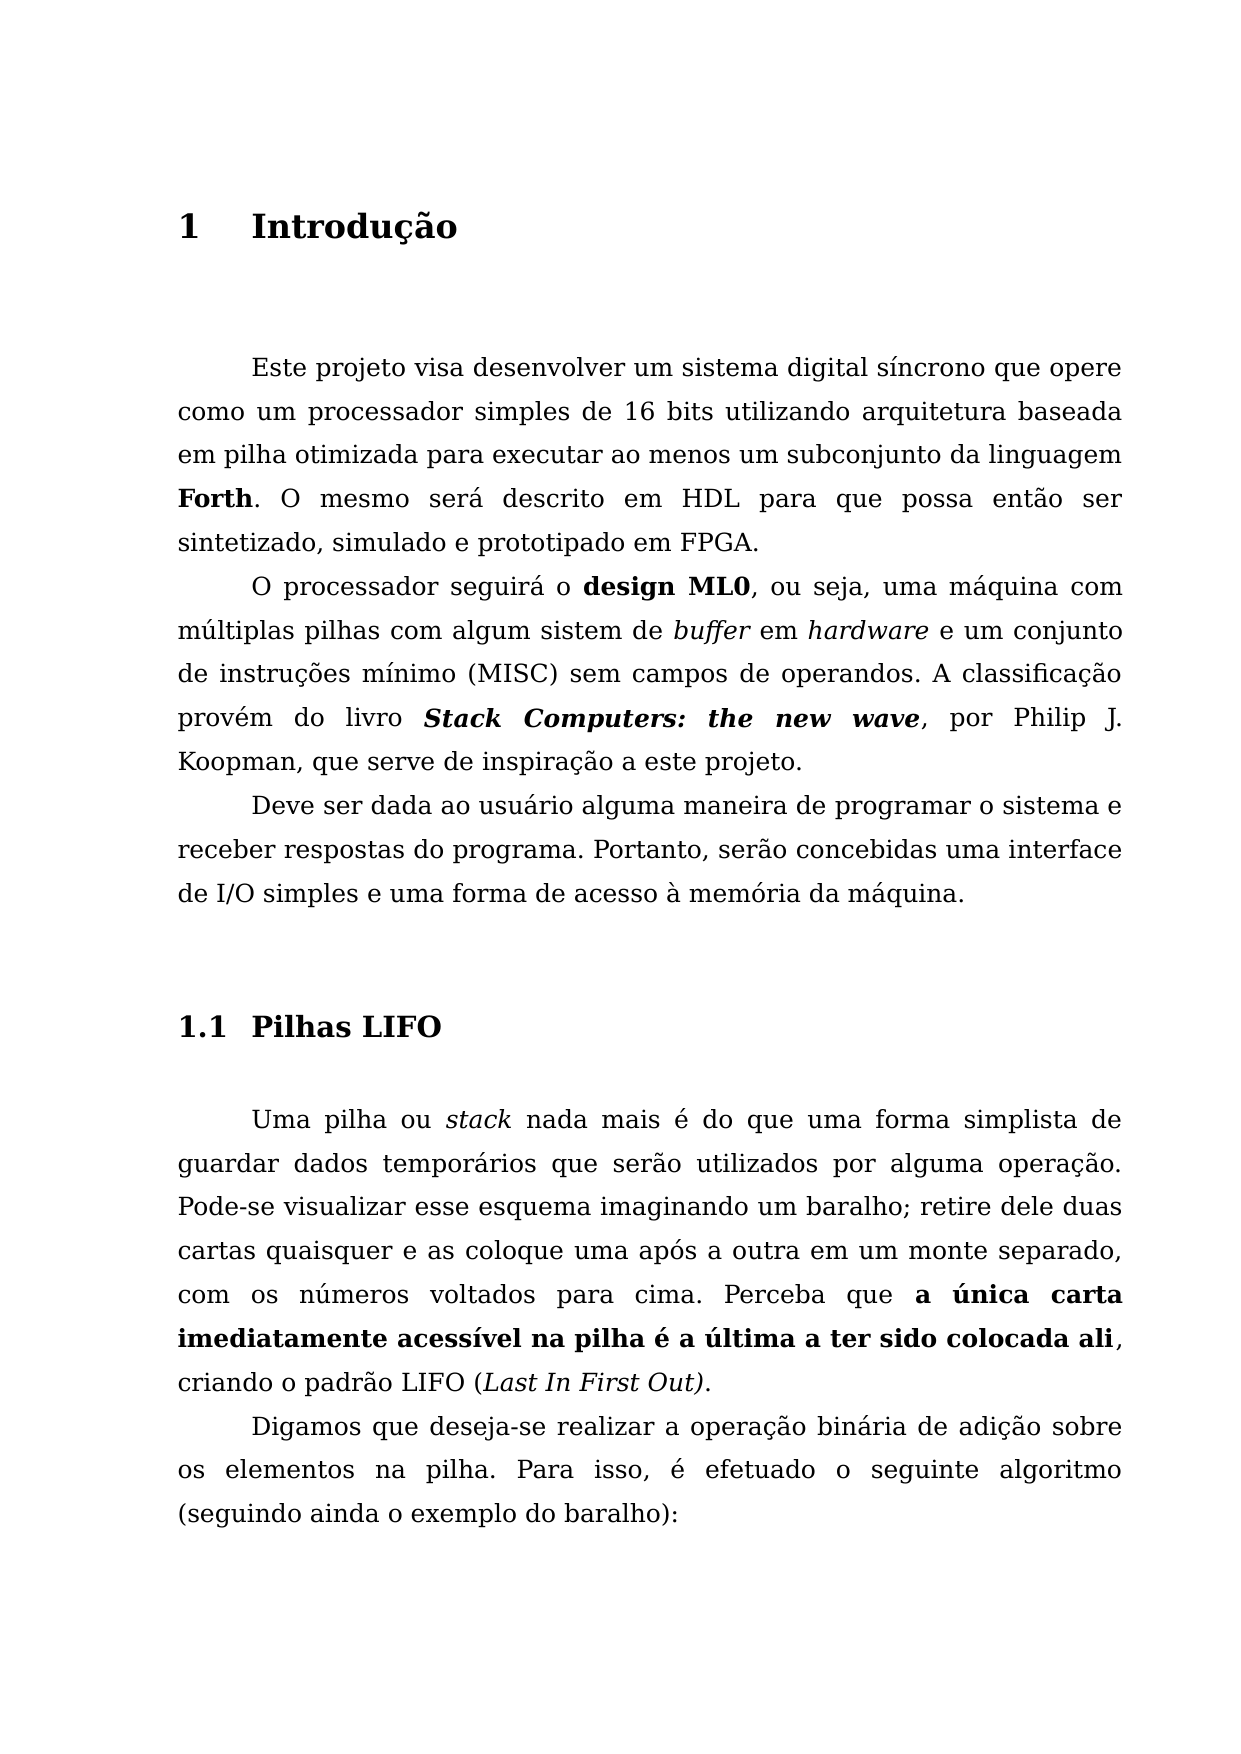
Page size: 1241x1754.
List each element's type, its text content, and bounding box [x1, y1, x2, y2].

text Digamos que deseja-se realizar a operação binária de adição sobre os elementos na pilha. Para isso, é efetuado o seguinte algoritmo (seguindo ainda o exemplo do baralho): [177, 1412, 1123, 1529]
text O processador seguirá o design ML0, ou seja, uma máquina com múltiplas pilhas com algum sistem de buffer em hardware e um conjunto de instruções mínimo (MISC) sem campos de operandos. A classificação provém do livro Stack Computers: the new wave, por Philip J. Koopman, que serve de inspiração a este projeto. [177, 572, 1123, 777]
text Uma pilha ou stack nada mais é do que uma forma simplista de guardar dados temporários que serão utilizados por alguma operação. Pode-se visualizar esse esquema imaginando um baralho; retire dele duas cartas quaisquer e as coloque uma após a outra em um monte separado, com os números voltados para cima. Perceba que a única carta imediatamente acessível na pilha é a última a ter sido colocada ali, criando o padrão LIFO (Last In First Out). [177, 1105, 1123, 1397]
text 1 Introdução [177, 207, 1123, 246]
text Deve ser dada ao usuário alguma maneira de programar o sistema e receber respostas do programa. Portanto, serão concebidas uma interface de I/O simples e uma forma de acesso à memória da máquina. [177, 791, 1123, 908]
text Este projeto visa desenvolver um sistema digital síncrono que opere como um processador simples de 16 bits utilizando arquitetura baseada em pilha otimizada para executar ao menos um subconjunto da linguagem Forth. O mesmo será descrito em HDL para que possa então ser sintetizado, simulado e prototipado em FPGA. [177, 353, 1123, 557]
text 1.1 Pilhas LIFO [177, 1010, 1123, 1044]
